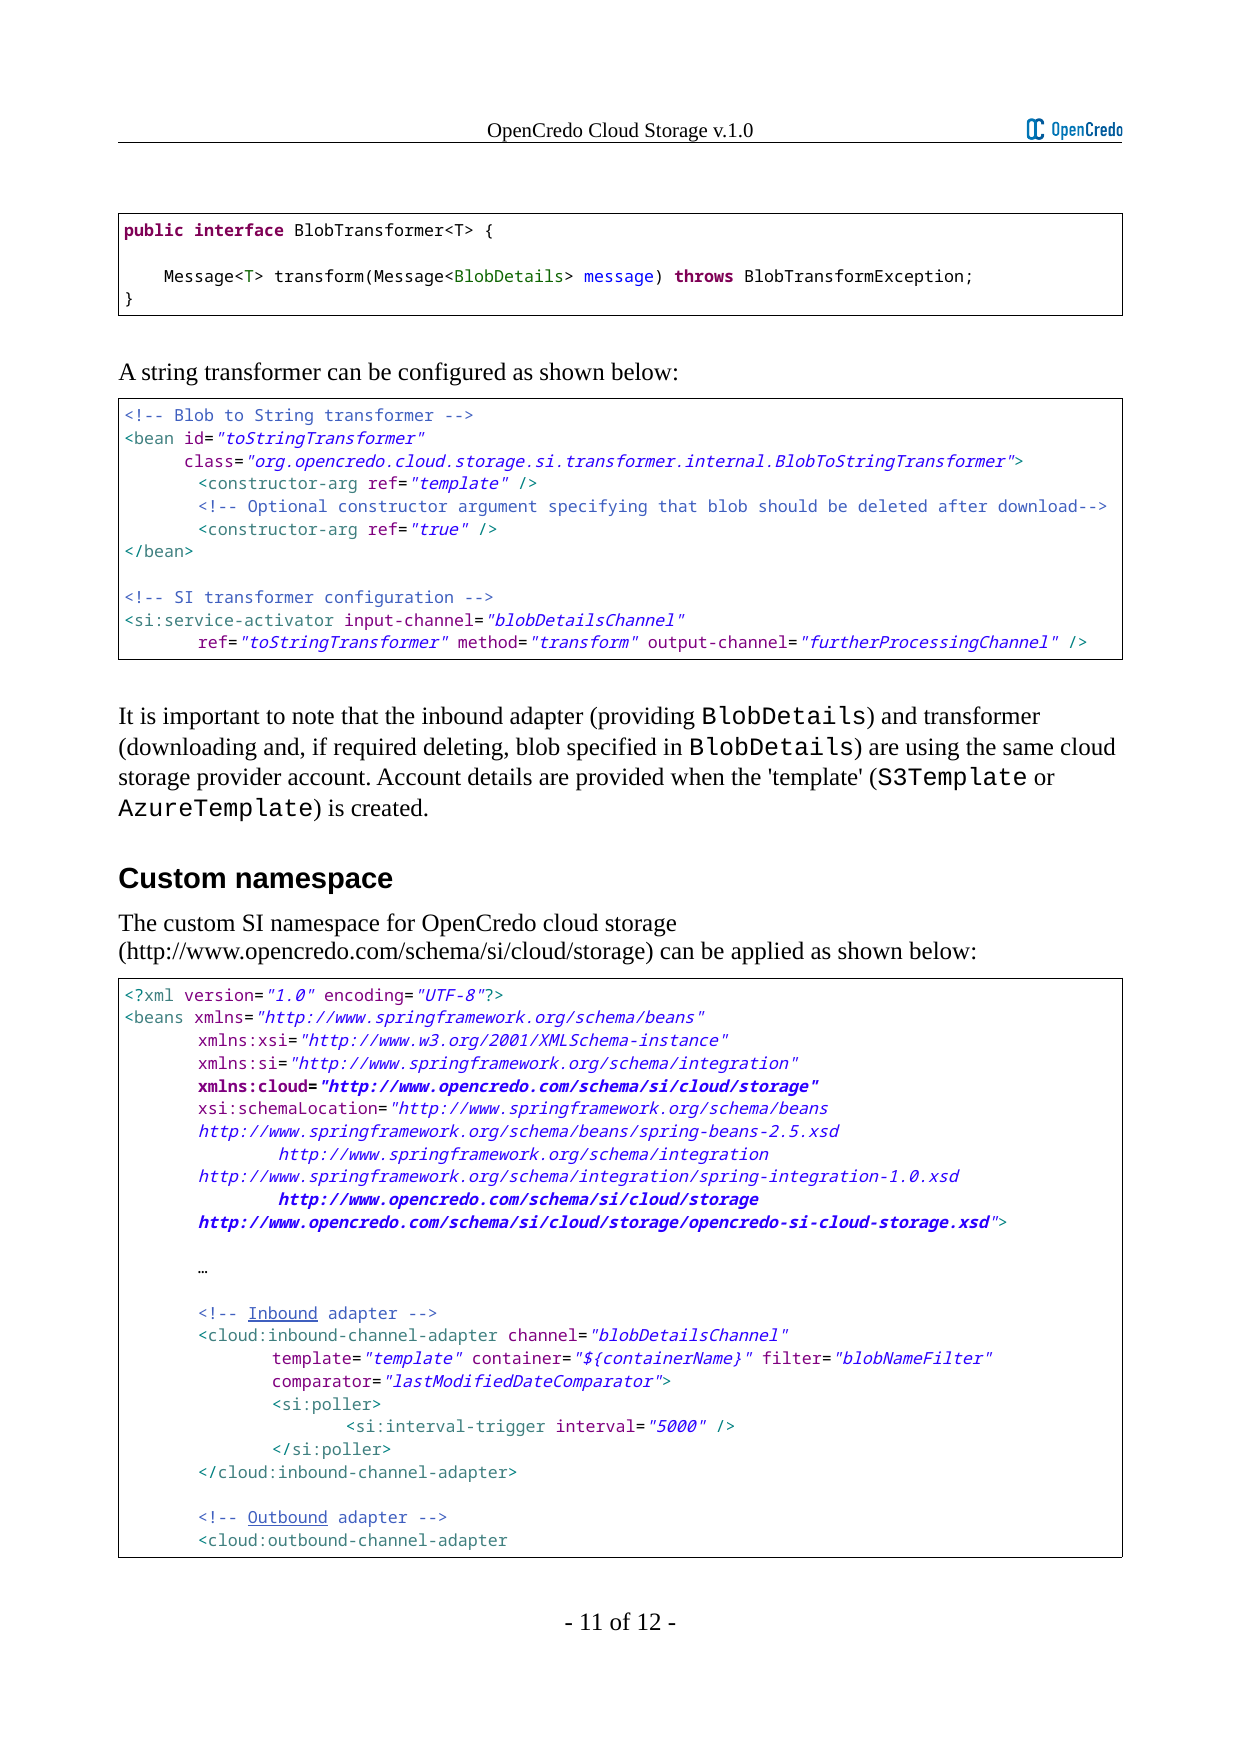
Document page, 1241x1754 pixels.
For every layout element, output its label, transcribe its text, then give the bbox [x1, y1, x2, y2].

picture [1026, 118, 1123, 140]
table_header <?xml version="1.0" encoding="UTF-8"?> <beans xmlns="http://www.springframework.org/schema/beans" xmlns:xsi="http://www.w3.org/2001/XMLSchema-instance" xmlns:si="http://www.springframework.org/schema/integration" xmlns:cloud="http://www.opencredo.com/schema/si/cloud/storage" xsi:schemaLocation="http://www.springframework.org/schema/beans http://www.springframework.org/schema/beans/spring-beans-2.5.xsd http://www.springframework.org/schema/integration http://www.springframework.org/schema/integration/spring-integration-1.0.xsd http://www.opencredo.com/schema/si/cloud/storage http://www.opencredo.com/schema/si/cloud/storage/opencredo-si-cloud-storage.xsd"> … <!-- Inbound adapter --> <cloud:inbound-channel-adapter channel="blobDetailsChannel" template="template" container="${containerName}" filter="blobNameFilter" comparator="lastModifiedDateComparator"> <si:poller> <si:interval-trigger interval="5000" /> </si:poller> </cloud:inbound-channel-adapter> <!-- Outbound adapter --> <cloud:outbound-channel-adapter [119, 979, 1122, 1557]
table_header <!-- Blob to String transformer --> <bean id="toStringTransformer" class="org.opencredo.cloud.storage.si.transformer.internal.BlobToStringTransformer"> <constructor-arg ref="template" /> <!-- Optional constructor argument specifying that blob should be deleted after download--> <constructor-arg ref="true" /> </bean> <!-- SI transformer configuration --> <si:service-activator input-channel="blobDetailsChannel" ref="toStringTransformer" method="transform" output-channel="furtherProcessingChannel" /> [119, 399, 1122, 659]
text A string transformer can be configured as shown below: [118, 357, 1122, 386]
table_header public interface BlobTransformer<T> { Message<T> transform(Message<BlobDetails> message) throws BlobTransformException; } [119, 214, 1122, 315]
subtitle Custom namespace [118, 862, 1122, 895]
text It is important to note that the inbound adapter (providing BlobDetails) and transformer (downloading and, if required deleting, blob specified in BlobDetails) are using the same cloud storage provider account. Account details are provided when the 'template' (S3Template or AzureTemplate) is created. [118, 701, 1122, 824]
text The custom SI namespace for OpenCredo cloud storage (http://www.opencredo.com/schema/si/cloud/storage) can be applied as shown below: [118, 908, 1122, 965]
